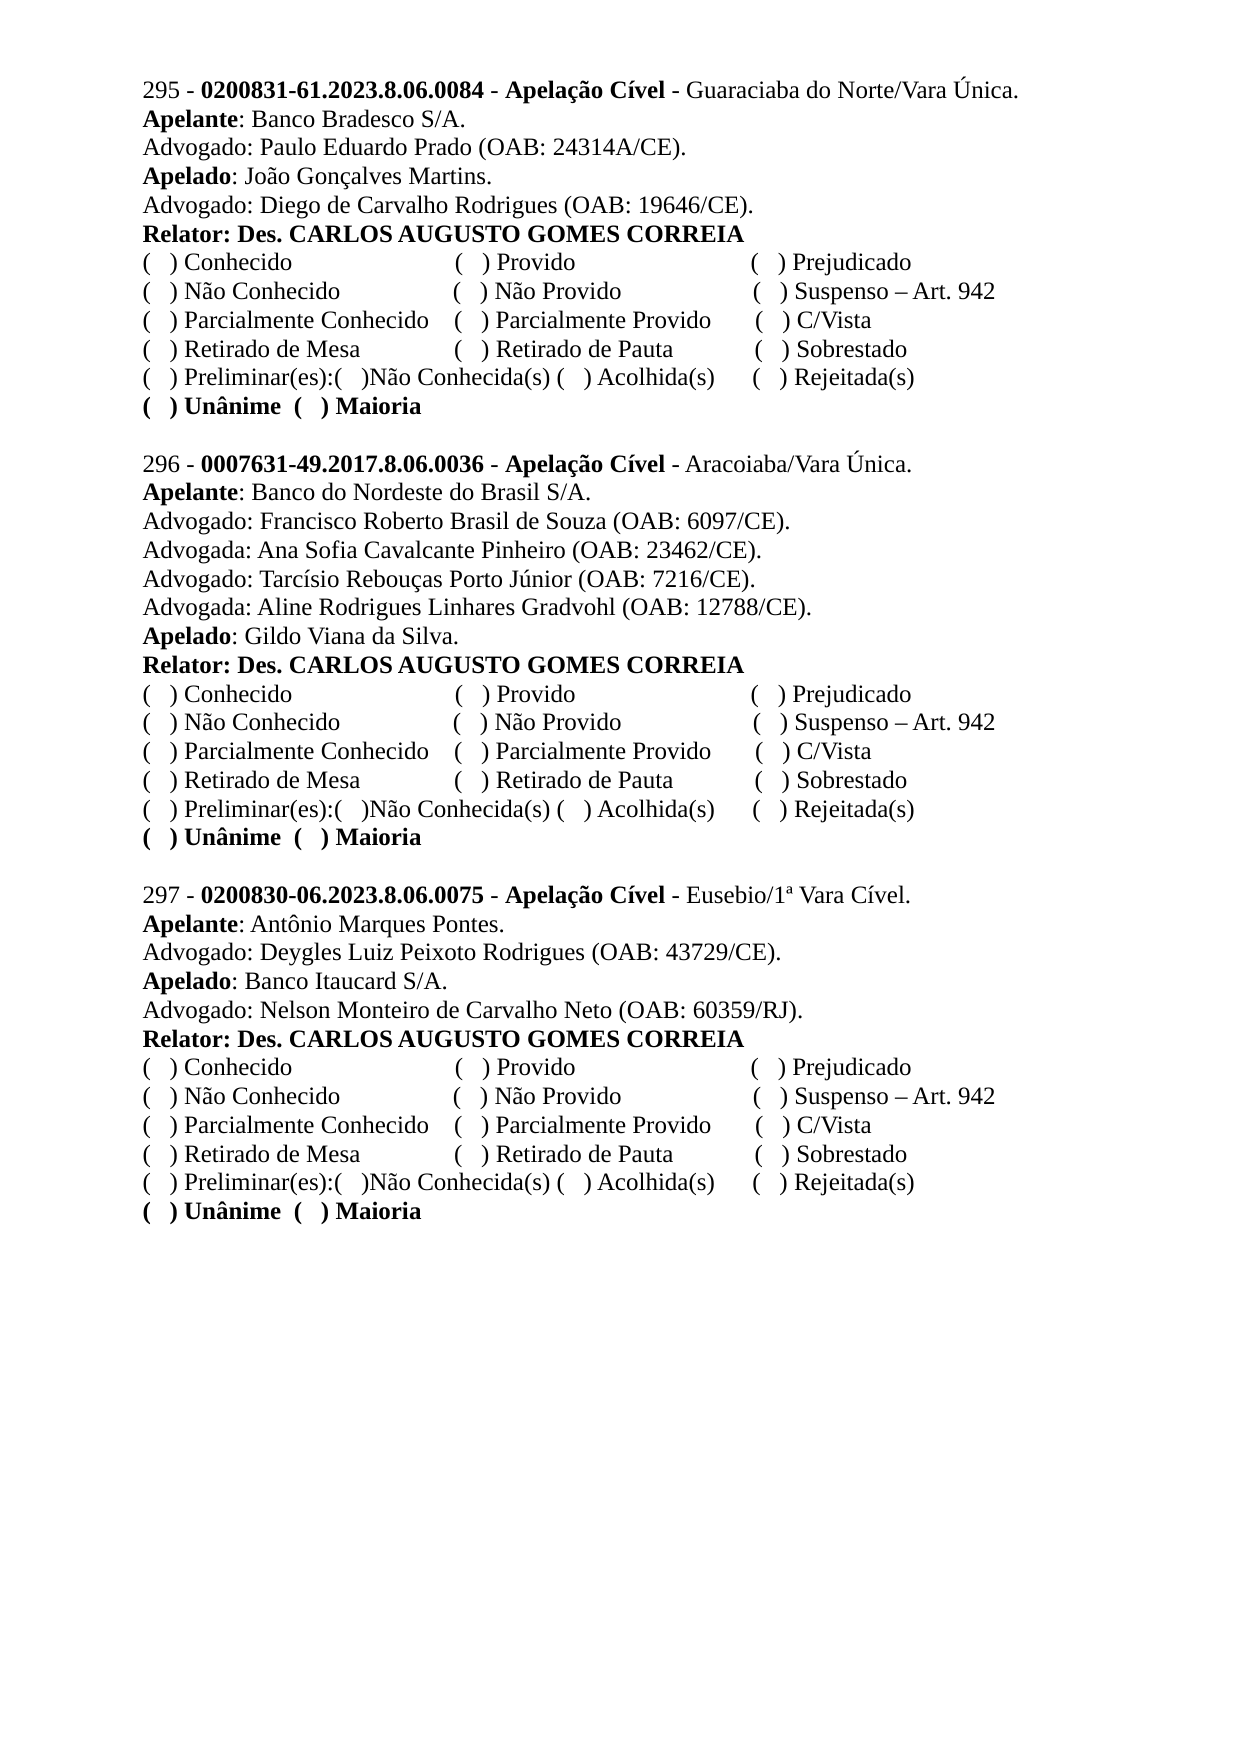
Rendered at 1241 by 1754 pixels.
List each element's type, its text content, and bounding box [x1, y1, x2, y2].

text Advogada: Aline Rodrigues Linhares Gradvohl (OAB: 12788/CE). [142, 592, 1141, 621]
text ( ) Não Conhecido ( ) Não Provido ( ) Suspenso – Art. 942 [142, 1081, 1158, 1110]
text Apelado: Gildo Viana da Silva. [142, 621, 1141, 650]
text 297 - 0200830-06.2023.8.06.0075 - Apelação Cível - Eusebio/1ª Vara Cível. [142, 880, 1141, 909]
text ( ) Parcialmente Conhecido ( ) Parcialmente Provido ( ) C/Vista [142, 736, 1158, 765]
text 296 - 0007631-49.2017.8.06.0036 - Apelação Cível - Aracoiaba/Vara Única. [142, 449, 1141, 477]
text ( ) Retirado de Mesa ( ) Retirado de Pauta ( ) Sobrestado [142, 765, 1158, 794]
text ( ) Conhecido ( ) Provido ( ) Prejudicado [142, 247, 1141, 276]
text Apelante: Banco Bradesco S/A. [142, 104, 1141, 132]
text ( ) Conhecido ( ) Provido ( ) Prejudicado [142, 1052, 1141, 1081]
text Relator: Des. CARLOS AUGUSTO GOMES CORREIA [142, 650, 1141, 679]
text ( ) Preliminar(es):( )Não Conhecida(s) ( ) Acolhida(s) ( ) Rejeitada(s) [142, 362, 1158, 391]
text ( ) Unânime ( ) Maioria [142, 391, 1158, 420]
text ( ) Não Conhecido ( ) Não Provido ( ) Suspenso – Art. 942 [142, 276, 1158, 305]
text ( ) Não Conhecido ( ) Não Provido ( ) Suspenso – Art. 942 [142, 707, 1158, 736]
text Relator: Des. CARLOS AUGUSTO GOMES CORREIA [142, 1024, 1141, 1052]
text ( ) Retirado de Mesa ( ) Retirado de Pauta ( ) Sobrestado [142, 1139, 1158, 1167]
text ( ) Conhecido ( ) Provido ( ) Prejudicado [142, 679, 1141, 707]
text ( ) Retirado de Mesa ( ) Retirado de Pauta ( ) Sobrestado [142, 334, 1158, 362]
text Advogado: Diego de Carvalho Rodrigues (OAB: 19646/CE). [142, 190, 1141, 219]
text Apelado: João Gonçalves Martins. [142, 161, 1141, 190]
text ( ) Preliminar(es):( )Não Conhecida(s) ( ) Acolhida(s) ( ) Rejeitada(s) [142, 794, 1158, 822]
text 295 - 0200831-61.2023.8.06.0084 - Apelação Cível - Guaraciaba do Norte/Vara Única. [142, 75, 1141, 104]
text Apelado: Banco Itaucard S/A. [142, 966, 1141, 995]
text ( ) Preliminar(es):( )Não Conhecida(s) ( ) Acolhida(s) ( ) Rejeitada(s) [142, 1167, 1158, 1196]
text Apelante: Antônio Marques Pontes. [142, 909, 1141, 937]
text Advogada: Ana Sofia Cavalcante Pinheiro (OAB: 23462/CE). [142, 535, 1141, 564]
text ( ) Parcialmente Conhecido ( ) Parcialmente Provido ( ) C/Vista [142, 1110, 1158, 1139]
text Advogado: Paulo Eduardo Prado (OAB: 24314A/CE). [142, 132, 1141, 161]
text Advogado: Nelson Monteiro de Carvalho Neto (OAB: 60359/RJ). [142, 995, 1141, 1024]
text ( ) Unânime ( ) Maioria [142, 822, 1158, 851]
text ( ) Unânime ( ) Maioria [142, 1196, 1158, 1225]
text Advogado: Tarcísio Rebouças Porto Júnior (OAB: 7216/CE). [142, 564, 1141, 592]
text Apelante: Banco do Nordeste do Brasil S/A. [142, 477, 1141, 506]
text Advogado: Francisco Roberto Brasil de Souza (OAB: 6097/CE). [142, 506, 1141, 535]
text Relator: Des. CARLOS AUGUSTO GOMES CORREIA [142, 219, 1141, 247]
text Advogado: Deygles Luiz Peixoto Rodrigues (OAB: 43729/CE). [142, 937, 1141, 966]
text ( ) Parcialmente Conhecido ( ) Parcialmente Provido ( ) C/Vista [142, 305, 1158, 334]
